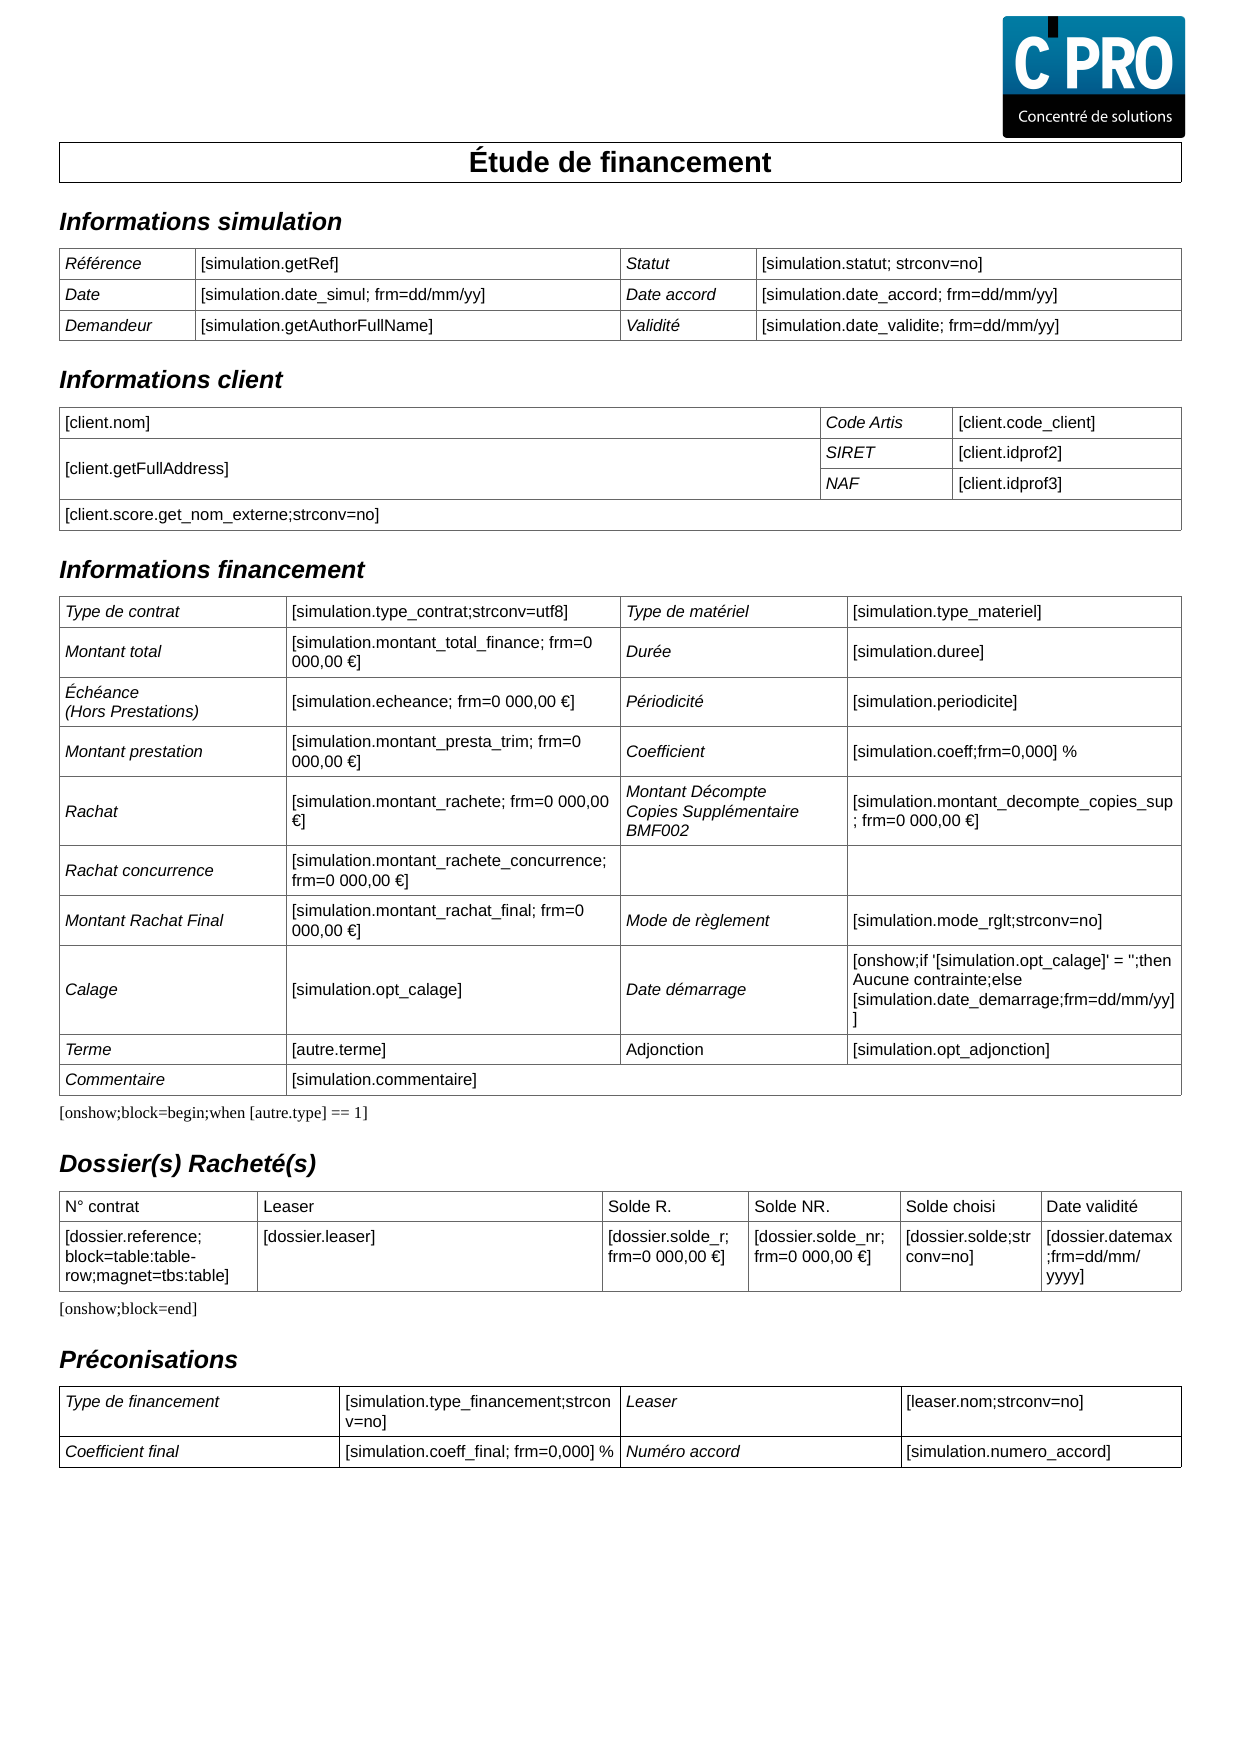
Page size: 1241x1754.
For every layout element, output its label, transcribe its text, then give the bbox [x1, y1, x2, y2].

table_cell [simulation.opt_adjonction] [848, 1035, 1181, 1064]
table_cell [simulation.commentaire] [287, 1065, 1181, 1095]
table_cell [simulation.date_validite; frm=dd/mm/yy] [757, 311, 1181, 340]
table_cell [simulation.montant_rachete; frm=0 000,00 €] [287, 777, 620, 845]
table_header Solde NR. [749, 1192, 900, 1221]
subtitle Préconisations [59, 1345, 1181, 1374]
table_cell [dossier.solde_nr; frm=0 000,00 €] [749, 1222, 900, 1291]
table_cell [dossier.reference; block=table:table-row;magnet=tbs:table] [60, 1222, 257, 1291]
text [onshow;block=begin;when [autre.type] == 1] [59, 1096, 1181, 1124]
table_cell [simulation.coeff;frm=0,000] % [848, 727, 1181, 776]
table_cell [simulation.montant_rachat_final; frm=0 000,00 €] [287, 896, 620, 945]
table_header Référence [60, 249, 195, 279]
table_cell Mode de règlement [621, 896, 847, 945]
table_header Leaser [621, 1387, 901, 1436]
table_cell [621, 846, 847, 895]
table_cell Montant total [60, 628, 286, 677]
table_cell Échéance (Hors Prestations) [60, 678, 286, 726]
subtitle Informations simulation [59, 207, 1181, 236]
table_cell Rachat [60, 777, 286, 845]
table_cell [client.idprof3] [953, 469, 1181, 499]
picture [1049, 16, 1057, 36]
table_header Type de financement [60, 1387, 339, 1436]
table_cell [client.getFullAddress] [60, 439, 820, 499]
subtitle Dossier(s) Racheté(s) [59, 1149, 1181, 1178]
table_cell [848, 846, 1181, 895]
table_cell [simulation.date_simul; frm=dd/mm/yy] [196, 280, 620, 309]
table_cell [simulation.echeance; frm=0 000,00 €] [287, 678, 620, 726]
table_cell Montant prestation [60, 727, 286, 776]
table_cell Date démarrage [621, 946, 847, 1033]
table_cell [simulation.opt_calage] [287, 946, 620, 1033]
table_cell Commentaire [60, 1065, 286, 1095]
text [onshow;block=end] [59, 1292, 1181, 1320]
table_cell Date [60, 280, 195, 309]
table_header [simulation.getRef] [196, 249, 620, 279]
table_header Leaser [258, 1192, 602, 1221]
table_cell [autre.terme] [287, 1035, 620, 1064]
table_header [simulation.type_materiel] [848, 597, 1181, 627]
table_cell [simulation.coeff_final; frm=0,000] % [340, 1437, 620, 1467]
table_header [client.nom] [60, 408, 820, 437]
table_cell [simulation.duree] [848, 628, 1181, 677]
subtitle Informations financement [59, 555, 1181, 583]
table_cell Coefficient final [60, 1437, 339, 1467]
table_cell [simulation.periodicite] [848, 678, 1181, 726]
table_cell [dossier.datemax;frm=dd/mm/yyyy] [1042, 1222, 1181, 1291]
table_cell Rachat concurrence [60, 846, 286, 895]
table_cell Validité [621, 311, 756, 340]
table_header [simulation.statut; strconv=no] [757, 249, 1181, 279]
table_header [simulation.type_financement;strconv=no] [340, 1387, 620, 1436]
picture [1002, 37, 1186, 138]
table_header [client.code_client] [953, 408, 1181, 437]
table_cell [dossier.leaser] [258, 1222, 602, 1291]
table_cell [client.idprof2] [953, 439, 1181, 468]
table_cell Durée [621, 628, 847, 677]
table_cell Numéro accord [621, 1437, 901, 1467]
table_header N° contrat [60, 1192, 257, 1221]
table_cell Coefficient [621, 727, 847, 776]
table_cell [simulation.getAuthorFullName] [196, 311, 620, 340]
table_cell [dossier.solde_r; frm=0 000,00 €] [603, 1222, 748, 1291]
table_header Date validité [1042, 1192, 1181, 1221]
table_cell Terme [60, 1035, 286, 1064]
table_cell Adjonction [621, 1035, 847, 1064]
table_cell [simulation.numero_accord] [902, 1437, 1181, 1467]
table_cell [client.score.get_nom_externe;strconv=no] [60, 500, 1181, 529]
table_cell [simulation.mode_rglt;strconv=no] [848, 896, 1181, 945]
table_cell NAF [821, 469, 952, 499]
table_header Statut [621, 249, 756, 279]
table_cell Calage [60, 946, 286, 1033]
table_cell [simulation.montant_decompte_copies_sup; frm=0 000,00 €] [848, 777, 1181, 845]
table_header [simulation.type_contrat;strconv=utf8] [287, 597, 620, 627]
table_cell [simulation.montant_rachete_concurrence; frm=0 000,00 €] [287, 846, 620, 895]
table_cell [simulation.date_accord; frm=dd/mm/yy] [757, 280, 1181, 309]
table_cell Montant Rachat Final [60, 896, 286, 945]
table_cell [simulation.montant_total_finance; frm=0 000,00 €] [287, 628, 620, 677]
table_cell Demandeur [60, 311, 195, 340]
table_header [leaser.nom;strconv=no] [902, 1387, 1181, 1436]
table_cell Date accord [621, 280, 756, 309]
table_cell Montant Décompte Copies Supplémentaire BMF002 [621, 777, 847, 845]
table_header Code Artis [821, 408, 952, 437]
table_cell [dossier.solde;strconv=no] [901, 1222, 1041, 1291]
table_header Type de contrat [60, 597, 286, 627]
subtitle Étude de financement [60, 143, 1181, 182]
subtitle Informations client [59, 365, 1181, 394]
table_cell Périodicité [621, 678, 847, 726]
table_header Type de matériel [621, 597, 847, 627]
table_cell SIRET [821, 439, 952, 468]
table_cell [onshow;if '[simulation.opt_calage]' = '';then Aucune contrainte;else [simulation.date_demarrage;frm=dd/mm/yy]] [848, 946, 1181, 1033]
table_header Solde R. [603, 1192, 748, 1221]
table_cell [simulation.montant_presta_trim; frm=0 000,00 €] [287, 727, 620, 776]
table_header Solde choisi [901, 1192, 1041, 1221]
